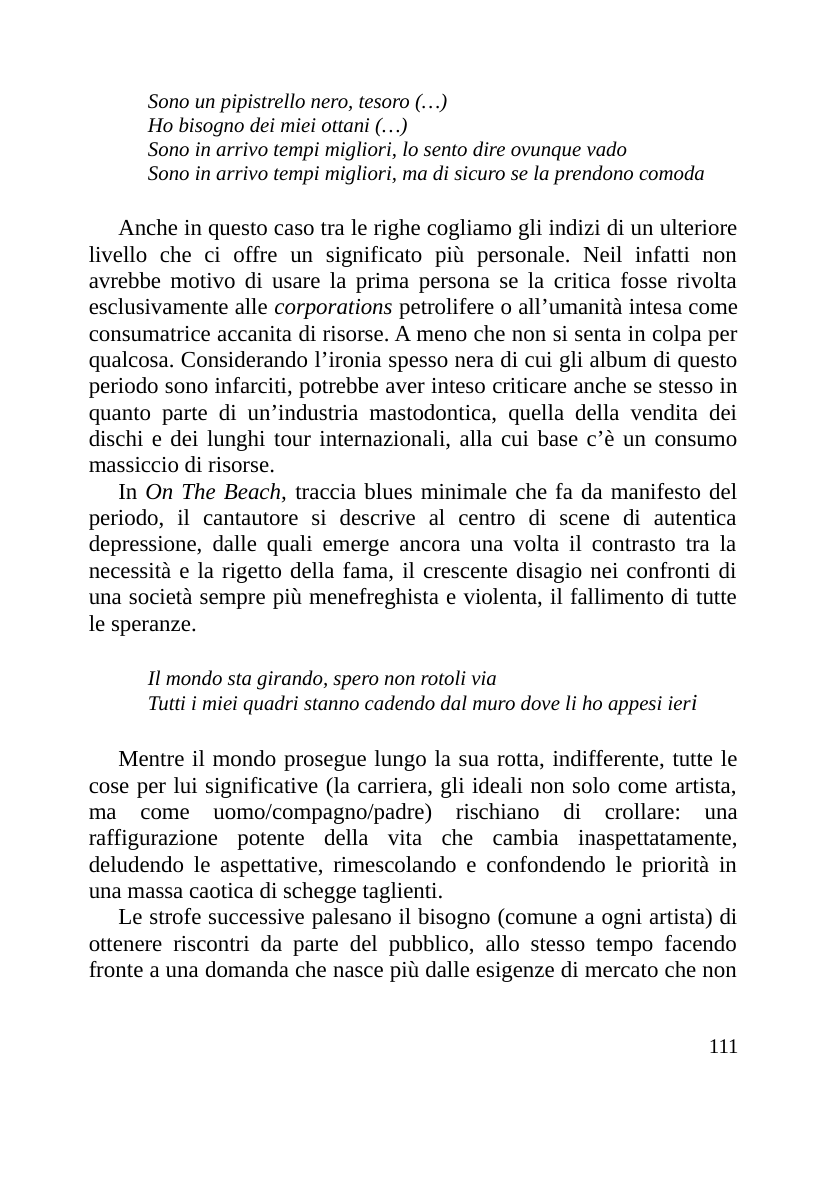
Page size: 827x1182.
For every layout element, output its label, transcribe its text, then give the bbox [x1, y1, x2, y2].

text Tutti i miei quadri stanno cadendo dal muro dove li ho appesi ieri [88, 689, 738, 716]
text Il mondo sta girando, spero non rotoli via [88, 665, 738, 689]
text Mentre il mondo prosegue lungo la sua rotta, indifferente, tutte le cose per lui significative (la carriera, gli ideali non solo come artista, ma come uomo/compagno/padre) rischiano di crollare: una raffigurazione potente della vita che cambia inaspettatamente, deludendo le aspettative, rimescolando e confondendo le priorità in una massa caotica di schegge taglienti. [88, 745, 738, 903]
text Sono un pipistrello nero, tesoro (…) [88, 88, 738, 113]
text Sono in arrivo tempi migliori, ma di sicuro se la prendono comoda [88, 161, 738, 185]
text Anche in questo caso tra le righe cogliamo gli indizi di un ulteriore livello che ci offre un significato più personale. Neil infatti non avrebbe motivo di usare la prima persona se la critica fosse rivolta esclusivamente alle corporations petrolifere o all’umanità intesa come consumatrice accanita di risorse. A meno che non si senta in colpa per qualcosa. Considerando l’ironia spesso nera di cui gli album di questo periodo sono infarciti, potrebbe aver inteso criticare anche se stesso in quanto parte di un’industria mastodontica, quella della vendita dei dischi e dei lunghi tour internazionali, alla cui base c’è un consumo massiccio di risorse. [88, 214, 738, 478]
text In On The Beach, traccia blues minimale che fa da manifesto del periodo, il cantautore si descrive al centro di scene di autentica depressione, dalle quali emerge ancora una volta il contrasto tra la necessità e la rigetto della fama, il crescente disagio nei confronti di una società sempre più menefreghista e violenta, il fallimento di tutte le speranze. [88, 478, 738, 636]
text Ho bisogno dei miei ottani (…) [88, 113, 738, 137]
text Sono in arrivo tempi migliori, lo sento dire ovunque vado [88, 137, 738, 161]
text Le strofe successive palesano il bisogno (comune a ogni artista) di ottenere riscontri da parte del pubblico, allo stesso tempo facendo fronte a una domanda che nasce più dalle esigenze di mercato che non [88, 903, 738, 982]
